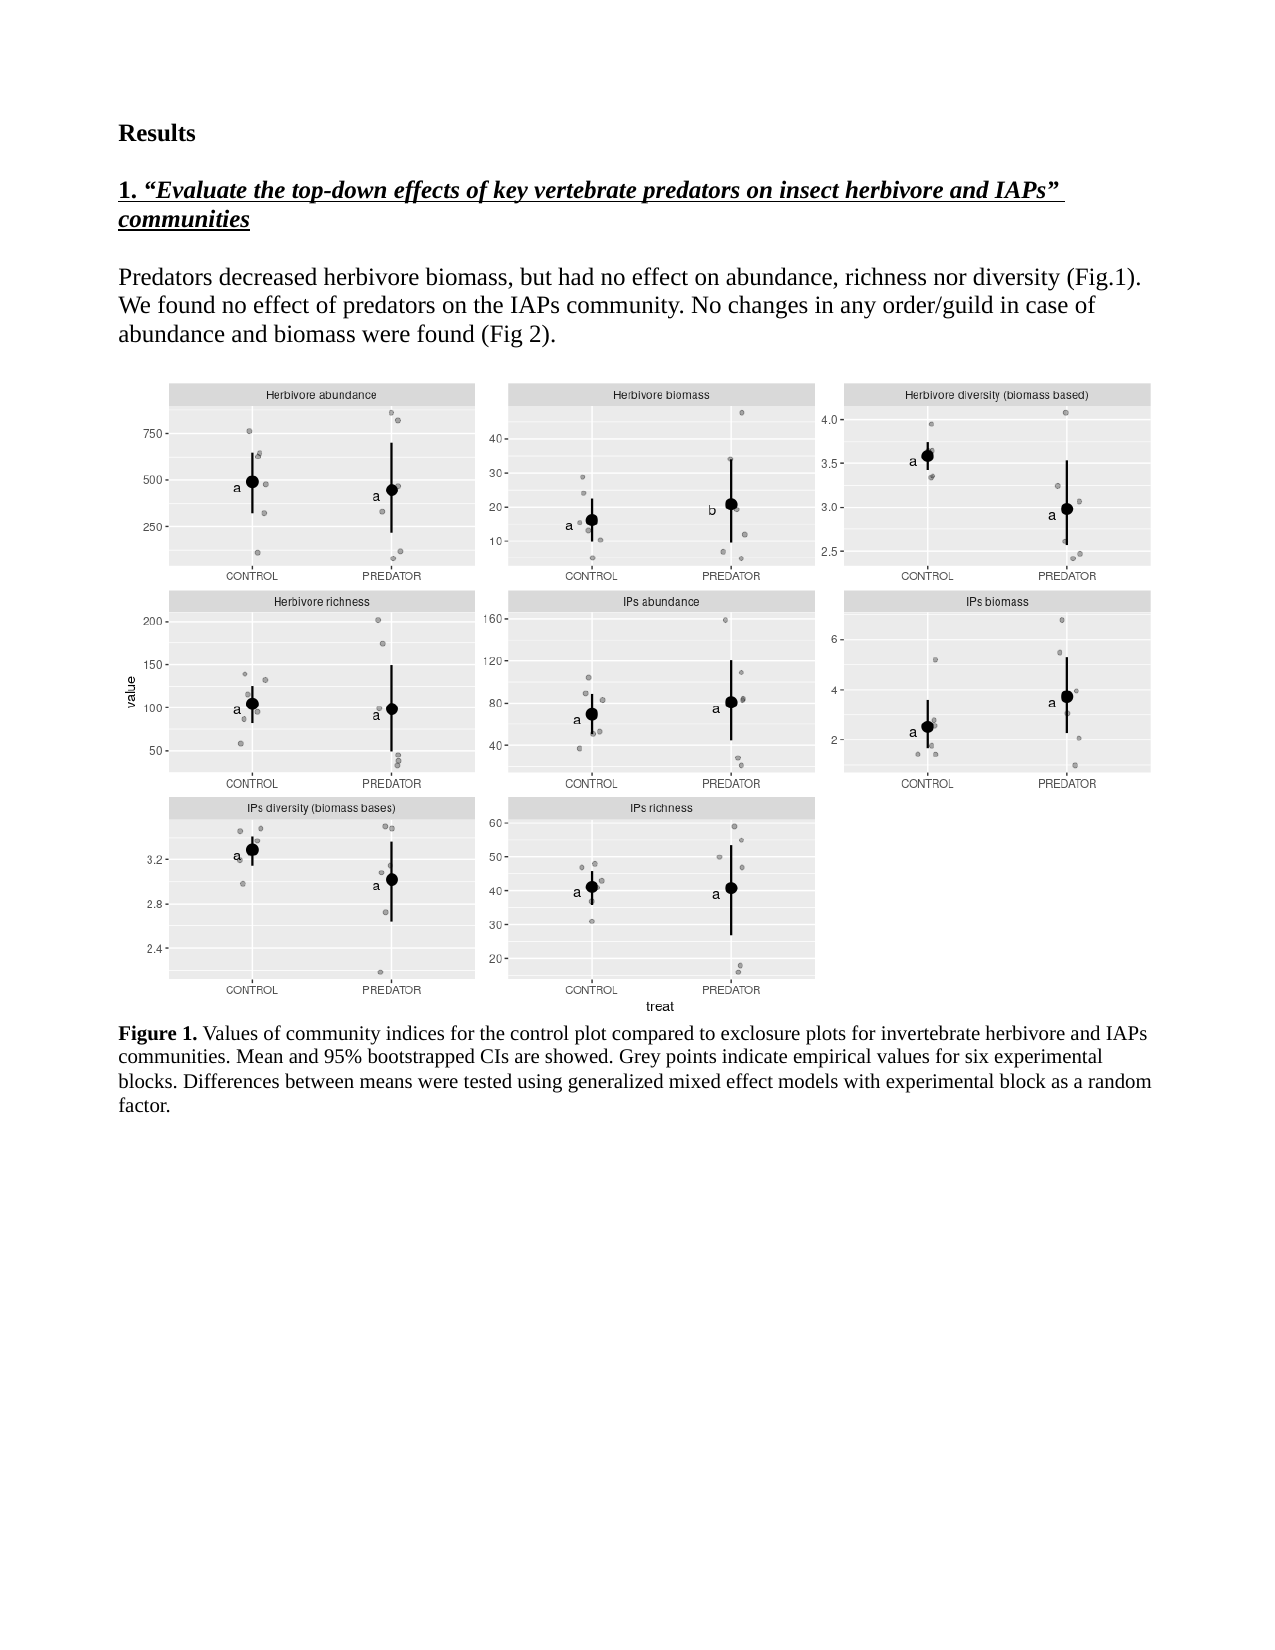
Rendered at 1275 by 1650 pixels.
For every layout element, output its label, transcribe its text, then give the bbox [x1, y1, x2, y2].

text Predators decreased herbivore biomass, but had no effect on abundance, richness nor diversity (Fig.1). We found no effect of predators on the IAPs community. No changes in any order/guild in case of abundance and biomass were found (Fig 2). [118, 262, 1157, 348]
text Results [118, 118, 1157, 147]
picture [118, 376, 1157, 1021]
text 1. “Evaluate the top-down effects of key vertebrate predators on insect herbivore and IAPs” communities [118, 176, 1157, 233]
text Figure 1. Values of community indices for the control plot compared to exclosure plots for invertebrate herbivore and IAPs communities. Mean and 95% bootstrapped CIs are showed. Grey points indicate empirical values for six experimental blocks. Differences between means were tested using generalized mixed effect models with experimental block as a random factor. [118, 1021, 1157, 1117]
